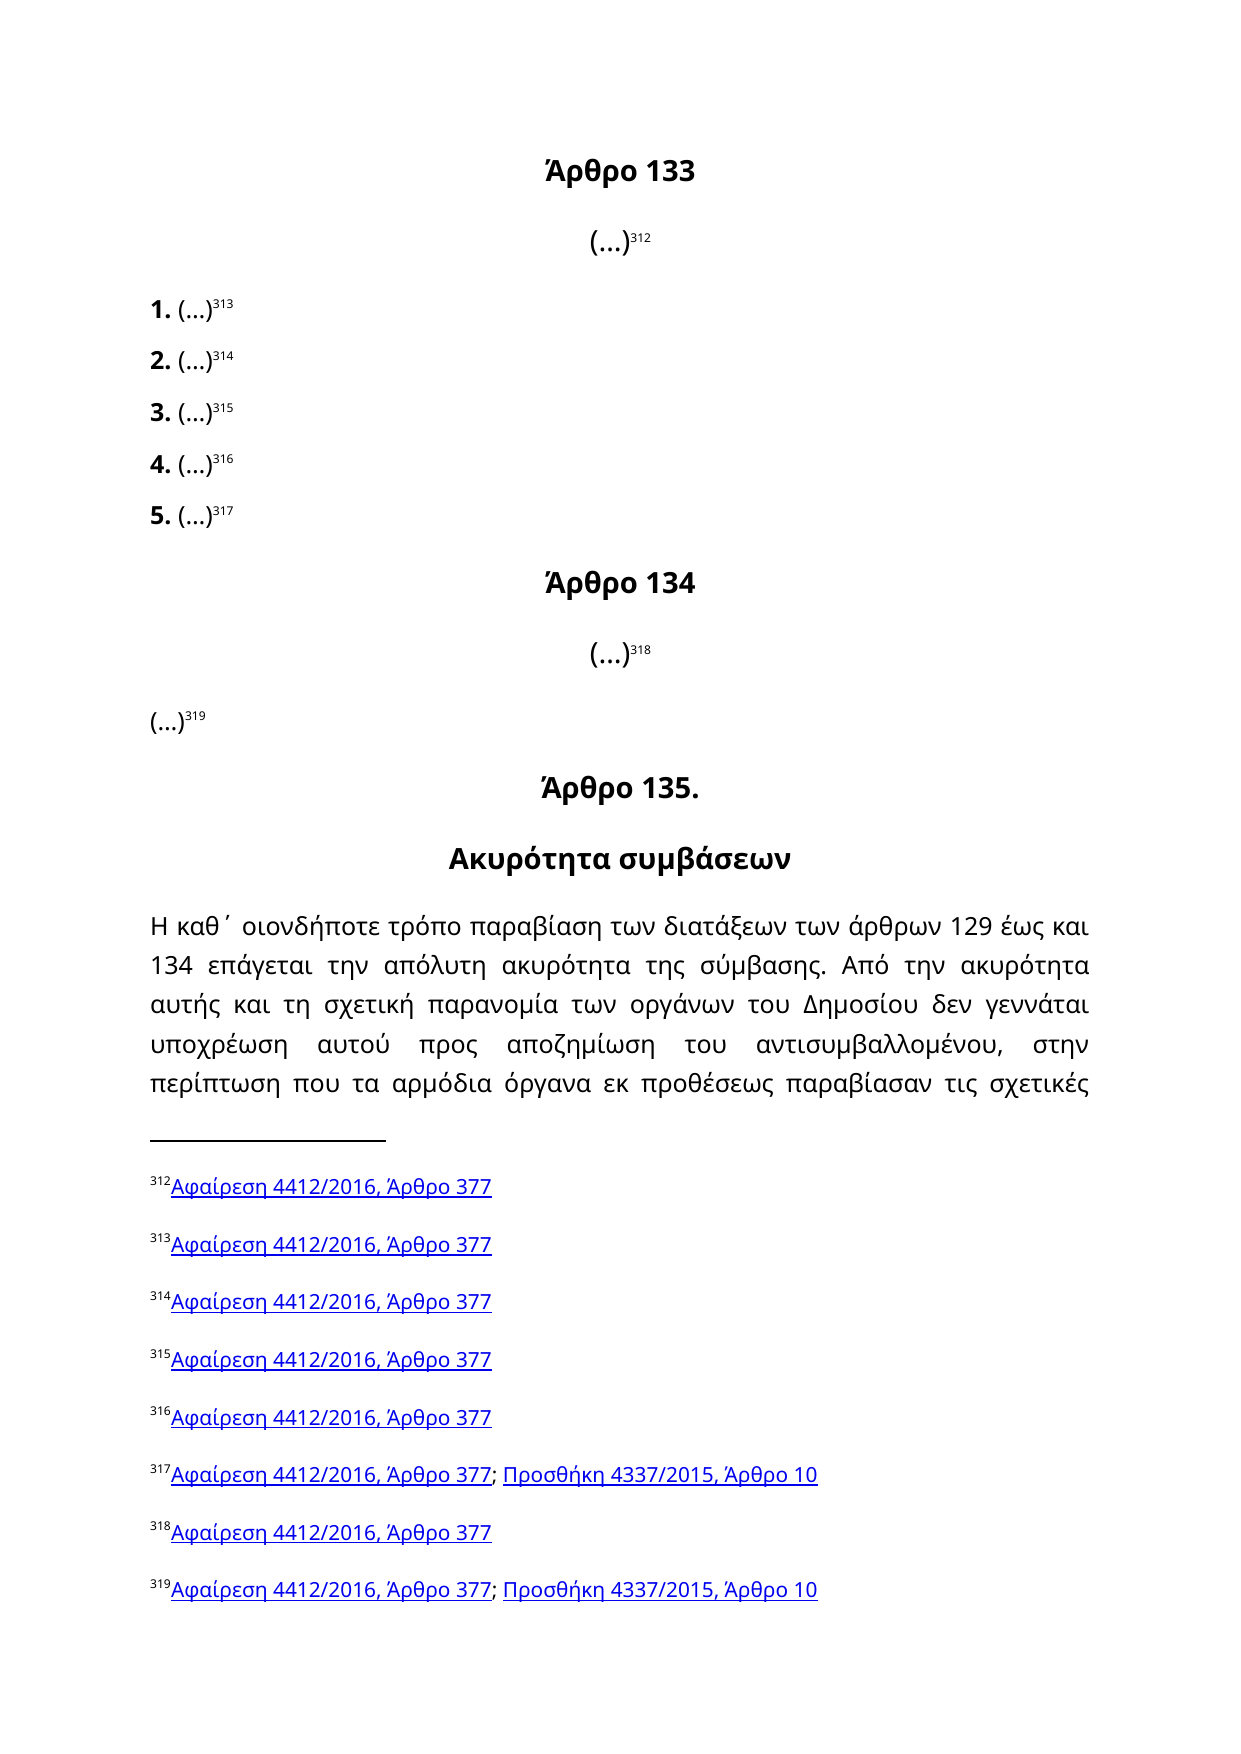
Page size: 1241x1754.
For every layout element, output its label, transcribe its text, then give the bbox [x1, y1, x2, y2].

text Αφαίρεση 4412/2016, Άρθρο 377 [150, 1518, 1090, 1546]
subtitle Άρθρο 135. [150, 767, 1090, 807]
subtitle Άρθρο 134 [150, 562, 1090, 602]
subtitle Άρθρο 133 [150, 150, 1090, 190]
text Αφαίρεση 4412/2016, Άρθρο 377 [150, 1287, 1090, 1316]
text 4. (…) [150, 446, 1090, 480]
text Αφαίρεση 4412/2016, Άρθρο 377 [150, 1172, 1090, 1201]
text Η καθ΄ οιονδήποτε τρόπο παραβίαση των διατάξεων των άρθρων 129 έως και 134 επάγεται την απόλυτη ακυρότητα της σύμβασης. Από την ακυρότητα αυτής και τη σχετική παρανομία των οργάνων του Δημοσίου δεν γεννάται υποχρέωση αυτού προς αποζημίωση του αντισυμβαλλομένου, στην περίπτωση που τα αρμόδια όργανα εκ προθέσεως παραβίασαν τις σχετικές [150, 909, 1090, 1099]
text Αφαίρεση 4412/2016, Άρθρο 377; Προσθήκη 4337/2015, Άρθρο 10 [150, 1576, 1090, 1604]
subtitle Ακυρότητα συμβάσεων [150, 838, 1090, 878]
text Αφαίρεση 4412/2016, Άρθρο 377 [150, 1345, 1090, 1373]
text 1. (…) [150, 291, 1090, 325]
subtitle (…) [150, 633, 1090, 672]
text 3. (…) [150, 394, 1090, 429]
text 5. (…) [150, 498, 1090, 532]
text Αφαίρεση 4412/2016, Άρθρο 377 [150, 1230, 1090, 1258]
text Αφαίρεση 4412/2016, Άρθρο 377; Προσθήκη 4337/2015, Άρθρο 10 [150, 1460, 1090, 1489]
text 2. (…) [150, 343, 1090, 377]
subtitle (…) [150, 221, 1090, 260]
text (…) [150, 703, 1090, 737]
text Αφαίρεση 4412/2016, Άρθρο 377 [150, 1403, 1090, 1431]
